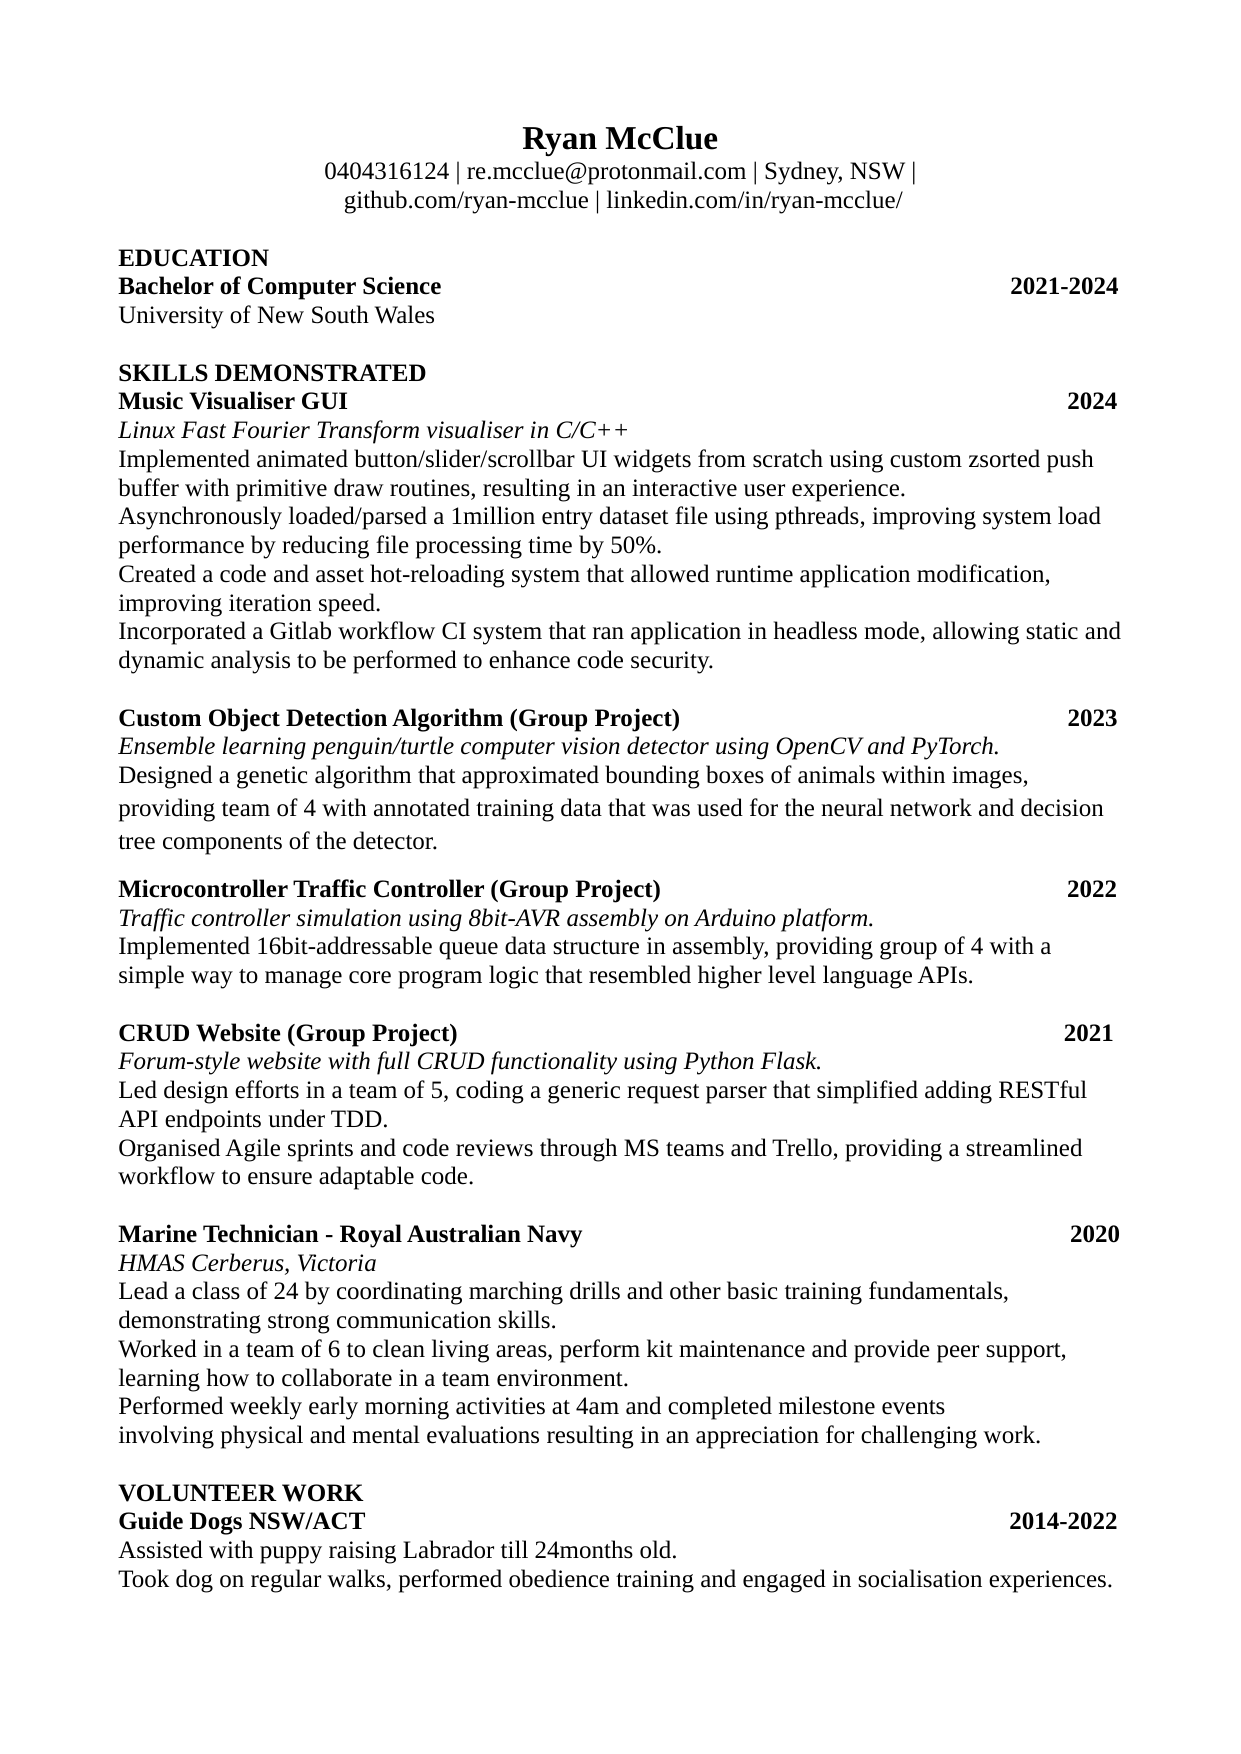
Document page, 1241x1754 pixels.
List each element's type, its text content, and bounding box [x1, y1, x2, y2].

text 0404316124 | re.mcclue@protonmail.com | Sydney, NSW | [118, 156, 1122, 185]
text Bachelor of Computer Science 2021-2024 [118, 271, 1122, 300]
text Traffic controller simulation using 8bit-AVR assembly on Arduino platform. [118, 903, 1122, 931]
text Linux Fast Fourier Transform visualiser in C/C++ [118, 415, 1122, 444]
text University of New South Wales [118, 300, 1122, 329]
text Led design efforts in a team of 5, coding a generic request parser that simplified adding RESTful API endpoints under TDD. [118, 1075, 1122, 1133]
text VOLUNTEER WORK [118, 1478, 1122, 1506]
text Asynchronously loaded/parsed a 1million entry dataset file using pthreads, improving system load performance by reducing file processing time by 50%. [118, 501, 1122, 559]
text learning how to collaborate in a team environment. [118, 1363, 1122, 1391]
text EDUCATION [118, 243, 1122, 271]
text Ryan McClue [118, 118, 1122, 156]
text Created a code and asset hot-reloading system that allowed runtime application modification, improving iteration speed. [118, 559, 1122, 616]
text Ensemble learning penguin/turtle computer vision detector using OpenCV and PyTorch. [118, 731, 1122, 760]
text Guide Dogs NSW/ACT 2014-2022 [118, 1506, 1122, 1535]
text Worked in a team of 6 to clean living areas, perform kit maintenance and provide peer support, [118, 1334, 1122, 1363]
text Implemented 16bit-addressable queue data structure in assembly, providing group of 4 with a simple way to manage core program logic that resembled higher level language APIs. [118, 931, 1122, 989]
text involving physical and mental evaluations resulting in an appreciation for challenging work. [118, 1420, 1122, 1449]
text Marine Technician - Royal Australian Navy 2020 [118, 1219, 1122, 1248]
text SKILLS DEMONSTRATED [118, 358, 1122, 386]
text Organised Agile sprints and code reviews through MS teams and Trello, providing a streamlined workflow to ensure adaptable code. [118, 1133, 1122, 1190]
text demonstrating strong communication skills. [118, 1305, 1122, 1334]
text Lead a class of 24 by coordinating marching drills and other basic training fundamentals, [118, 1276, 1122, 1305]
text HMAS Cerberus, Victoria [118, 1248, 1122, 1276]
text github.com/ryan-mcclue | linkedin.com/in/ryan-mcclue/ [118, 185, 1122, 214]
text Music Visualiser GUI 2024 [118, 386, 1122, 415]
text Designed a genetic algorithm that approximated bounding boxes of animals within images, providing team of 4 with annotated training data that was used for the neural network and decision tree components of the detector. [118, 760, 1122, 855]
text Incorporated a Gitlab workflow CI system that ran application in headless mode, allowing static and dynamic analysis to be performed to enhance code security. [118, 616, 1122, 674]
text Took dog on regular walks, performed obedience training and engaged in socialisation experiences. [118, 1564, 1122, 1593]
text Performed weekly early morning activities at 4am and completed milestone events [118, 1391, 1122, 1420]
text Microcontroller Traffic Controller (Group Project) 2022 [118, 874, 1122, 903]
text Assisted with puppy raising Labrador till 24months old. [118, 1535, 1122, 1564]
text Custom Object Detection Algorithm (Group Project) 2023 [118, 703, 1122, 731]
text CRUD Website (Group Project) 2021 [118, 1018, 1122, 1046]
text Implemented animated button/slider/scrollbar UI widgets from scratch using custom zsorted push buffer with primitive draw routines, resulting in an interactive user experience. [118, 444, 1122, 501]
text Forum-style website with full CRUD functionality using Python Flask. [118, 1046, 1122, 1075]
